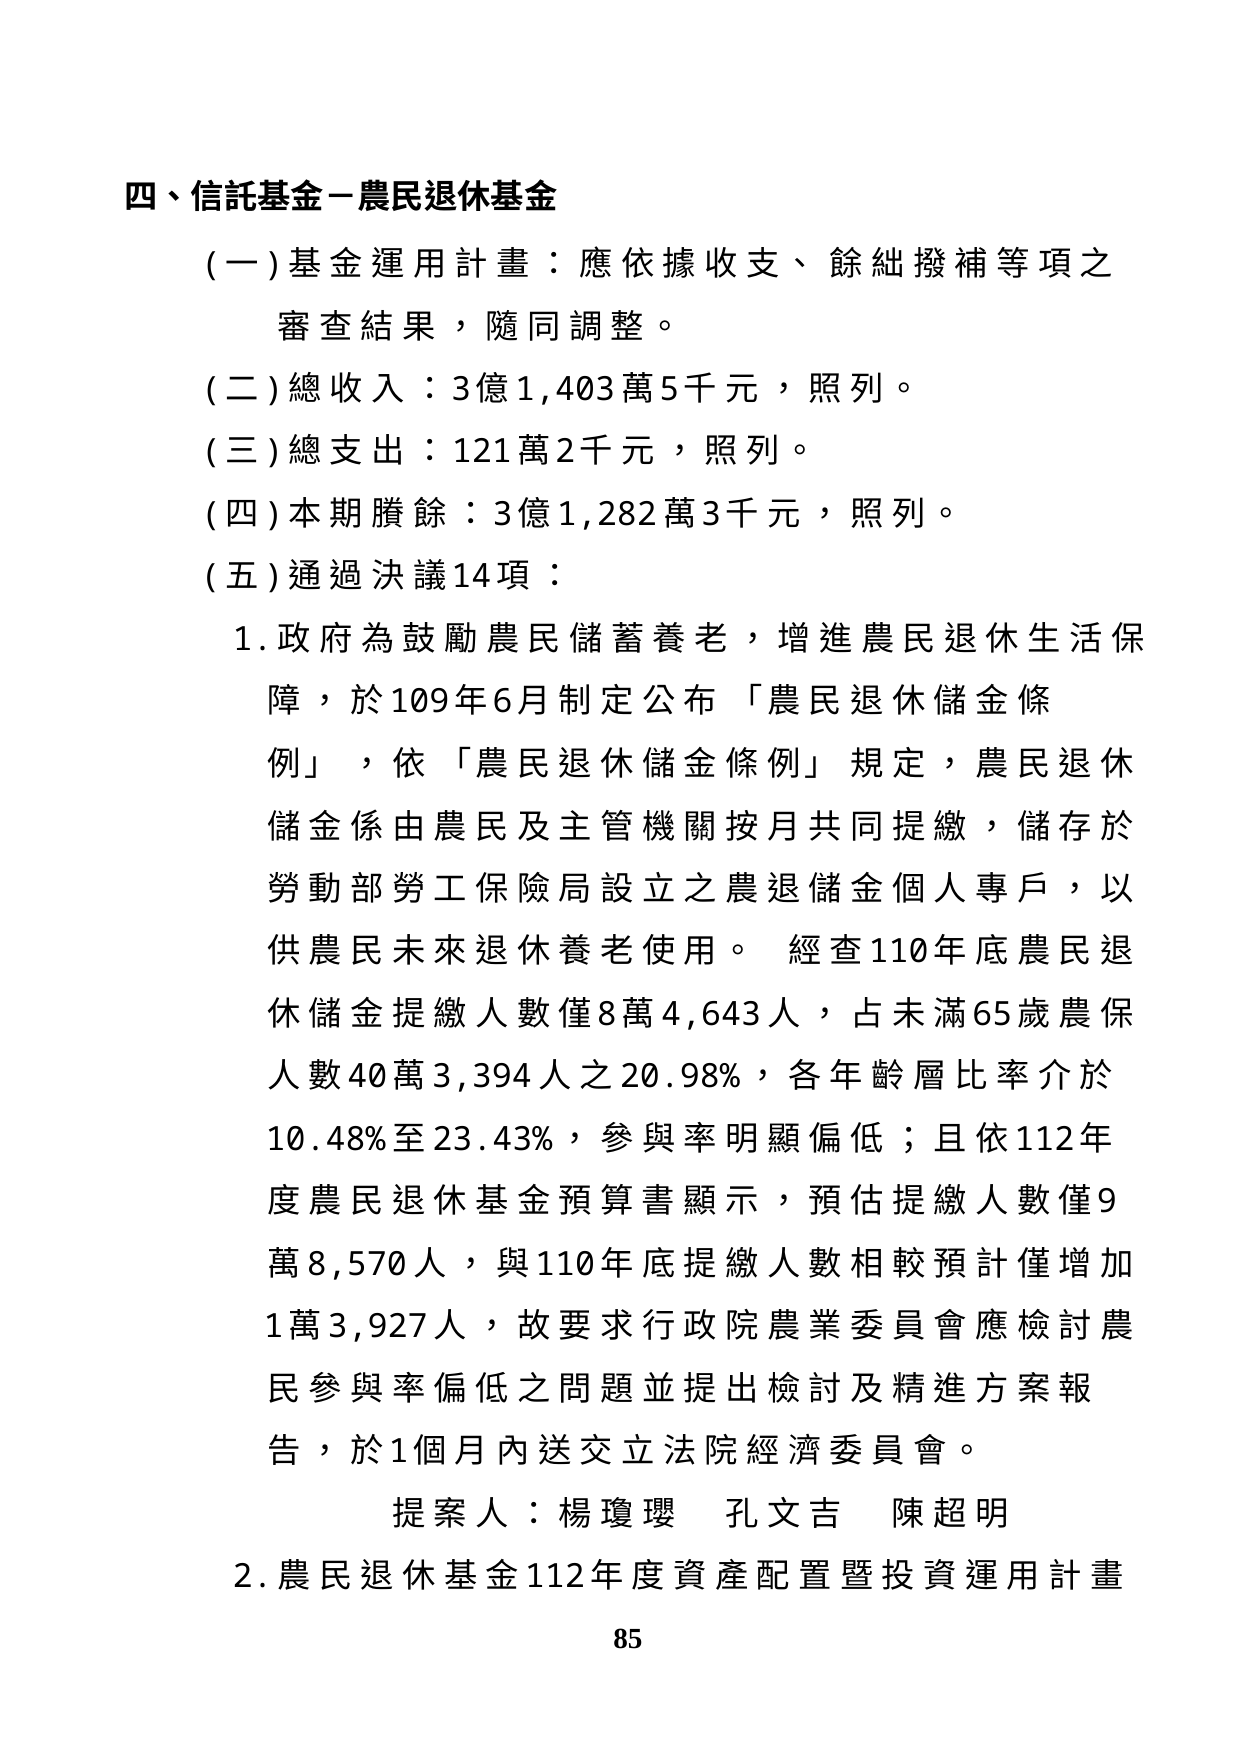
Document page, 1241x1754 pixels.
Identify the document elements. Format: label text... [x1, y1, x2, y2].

text (五)通過決議14項： [176, 532, 1148, 594]
text 提案人：楊瓊瓔 孔文吉 陳超明 [384, 1469, 1044, 1532]
text 四、信託基金－農民退休基金 [124, 167, 1148, 219]
text (四)本期賸餘：3億1,282萬3千元，照列。 [196, 469, 1148, 532]
text (三)總支出：121萬2千元，照列。 [196, 407, 1148, 469]
text 2.農民退休基金112年度資產配置暨投資運用計畫 [224, 1532, 1148, 1594]
text (二)總收入：3億1,403萬5千元，照列。 [196, 344, 1148, 407]
text 1.政府為鼓勵農民儲蓄養老，增進農民退休生活保障，於109年6月制定公布「農民退休儲金條例」，依「農民退休儲金條例」規定，農民退休儲金係由農民及主管機關按月共同提繳，儲存於勞動部勞工保險局設立之農退儲金個人專戶，以供農民未來退休養老使用。 經查110年底農民退休儲金提繳人數僅8萬4,643人，占未滿65歲農保人數40萬3,394人之20.98%，各年齡層比率介於10.48%至23.43%，參與率明顯偏低；且依112年度農民退休基金預算書顯示，預估提繳人數僅9萬8,570人，與110年底提繳人數相較預計僅增加1萬3,927人，故要求行政院農業委員會應檢討農民參與率偏低之問題並提出檢討及精進方案報告，於1個月內送交立法院經濟委員會。 [224, 594, 1148, 1469]
text (一)基金運用計畫：應依據收支、餘絀撥補等項之審查結果，隨同調整。 [196, 219, 1148, 344]
